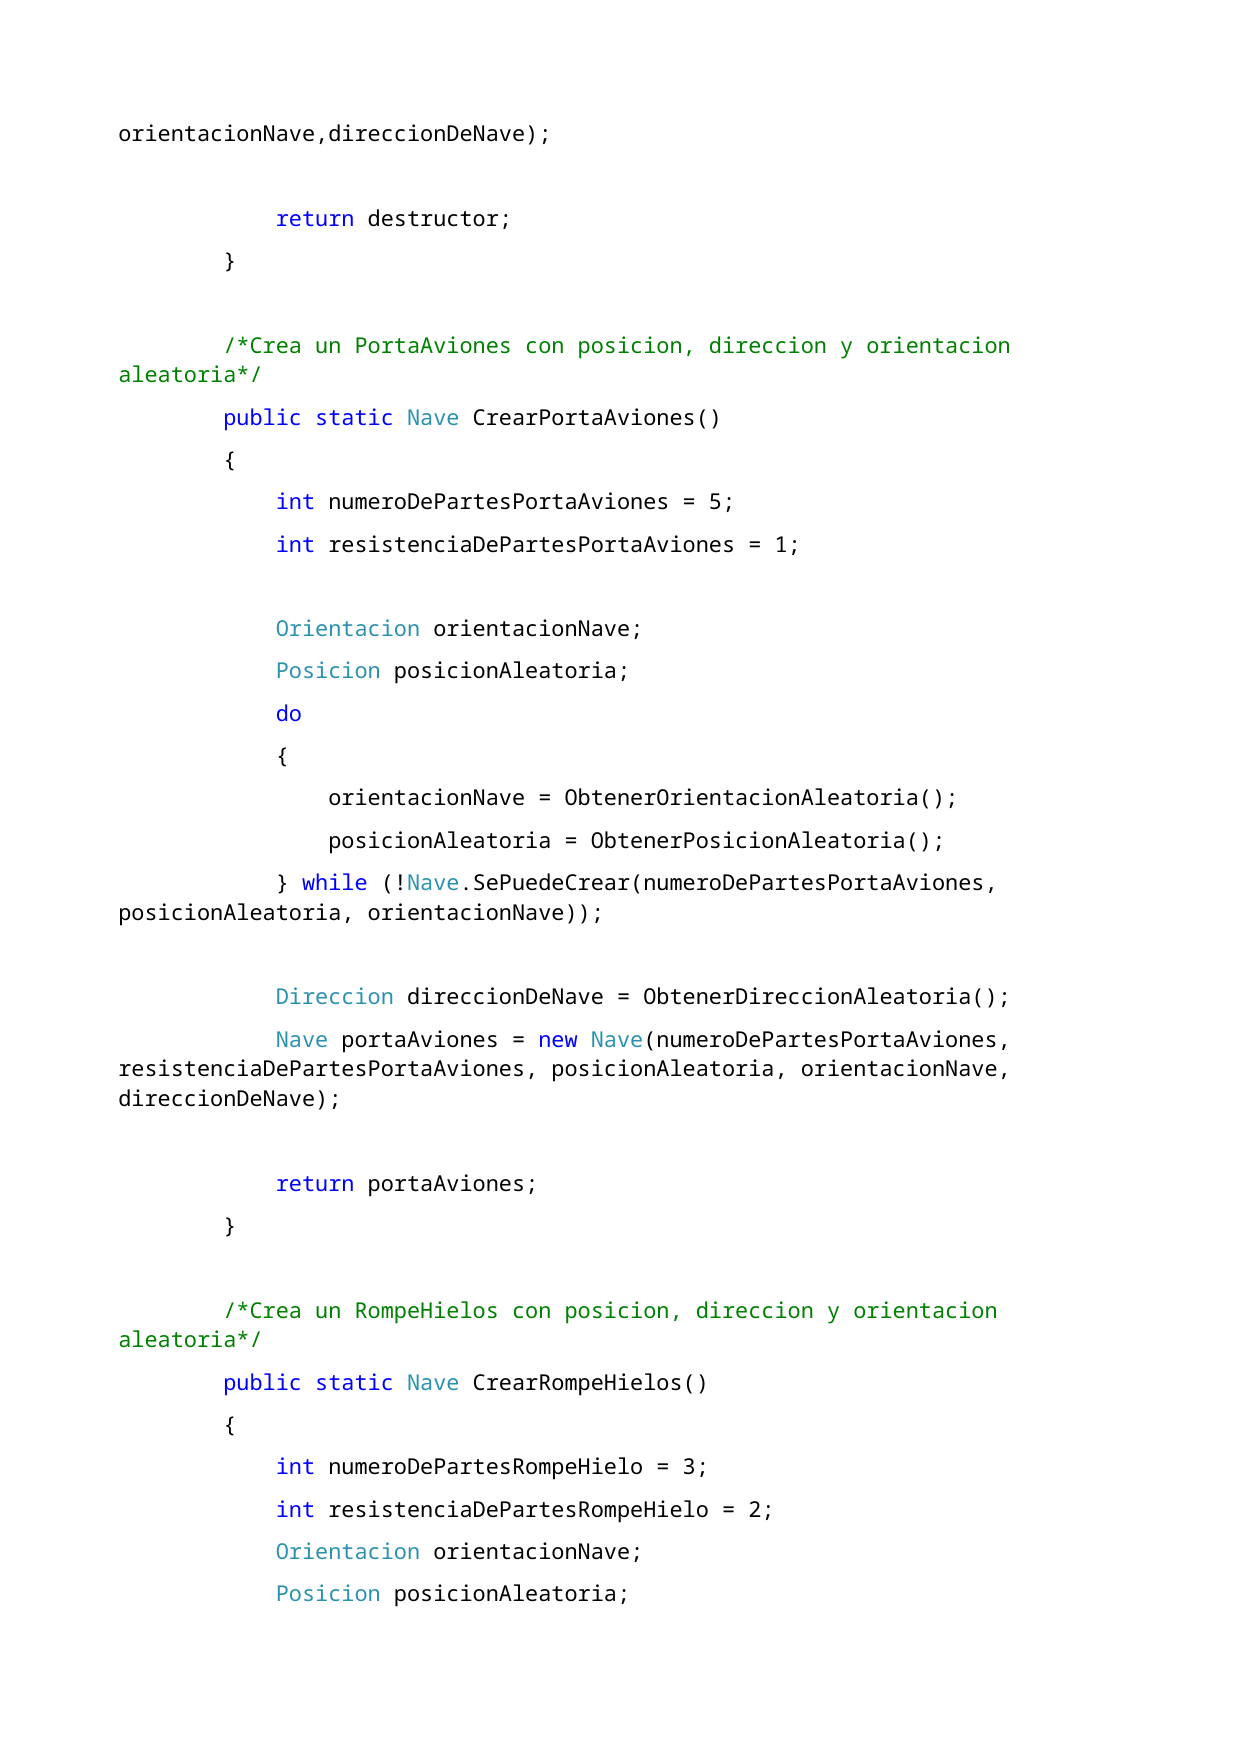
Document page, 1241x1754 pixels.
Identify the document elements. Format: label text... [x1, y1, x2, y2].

text Orientacion orientacionNave; [118, 1536, 1122, 1566]
text { [118, 1409, 1122, 1439]
text return destructor; [118, 203, 1122, 232]
text Posicion posicionAleatoria; [118, 1578, 1122, 1608]
text int resistenciaDePartesRompeHielo = 2; [118, 1493, 1122, 1523]
text Direccion direccionDeNave = ObtenerDireccionAleatoria(); [118, 981, 1122, 1011]
text /*Crea un PortaAviones con posicion, direccion y orientacion aleatoria*/ [118, 329, 1122, 389]
text int numeroDePartesPortaAviones = 5; [118, 486, 1122, 516]
text Posicion posicionAleatoria; [118, 655, 1122, 685]
text orientacionNave = ObtenerOrientacionAleatoria(); [118, 782, 1122, 812]
text { [118, 444, 1122, 474]
text public static Nave CrearRompeHielos() [118, 1367, 1122, 1396]
text Nave portaAviones = new Nave(numeroDePartesPortaAviones, resistenciaDePartesPortaAviones, posicionAleatoria, orientacionNave, direccionDeNave); [118, 1023, 1122, 1113]
text Orientacion orientacionNave; [118, 613, 1122, 643]
text orientacionNave,direccionDeNave); [118, 118, 1122, 148]
text int numeroDePartesRompeHielo = 3; [118, 1451, 1122, 1481]
text } [118, 245, 1122, 275]
text } while (!Nave.SePuedeCrear(numeroDePartesPortaAviones, posicionAleatoria, orientacionNave)); [118, 867, 1122, 926]
text int resistenciaDePartesPortaAviones = 1; [118, 528, 1122, 558]
text } [118, 1210, 1122, 1240]
text posicionAleatoria = ObtenerPosicionAleatoria(); [118, 824, 1122, 854]
text /*Crea un RompeHielos con posicion, direccion y orientacion aleatoria*/ [118, 1294, 1122, 1354]
text public static Nave CrearPortaAviones() [118, 402, 1122, 431]
text { [118, 740, 1122, 770]
text return portaAviones; [118, 1168, 1122, 1197]
text do [118, 698, 1122, 727]
